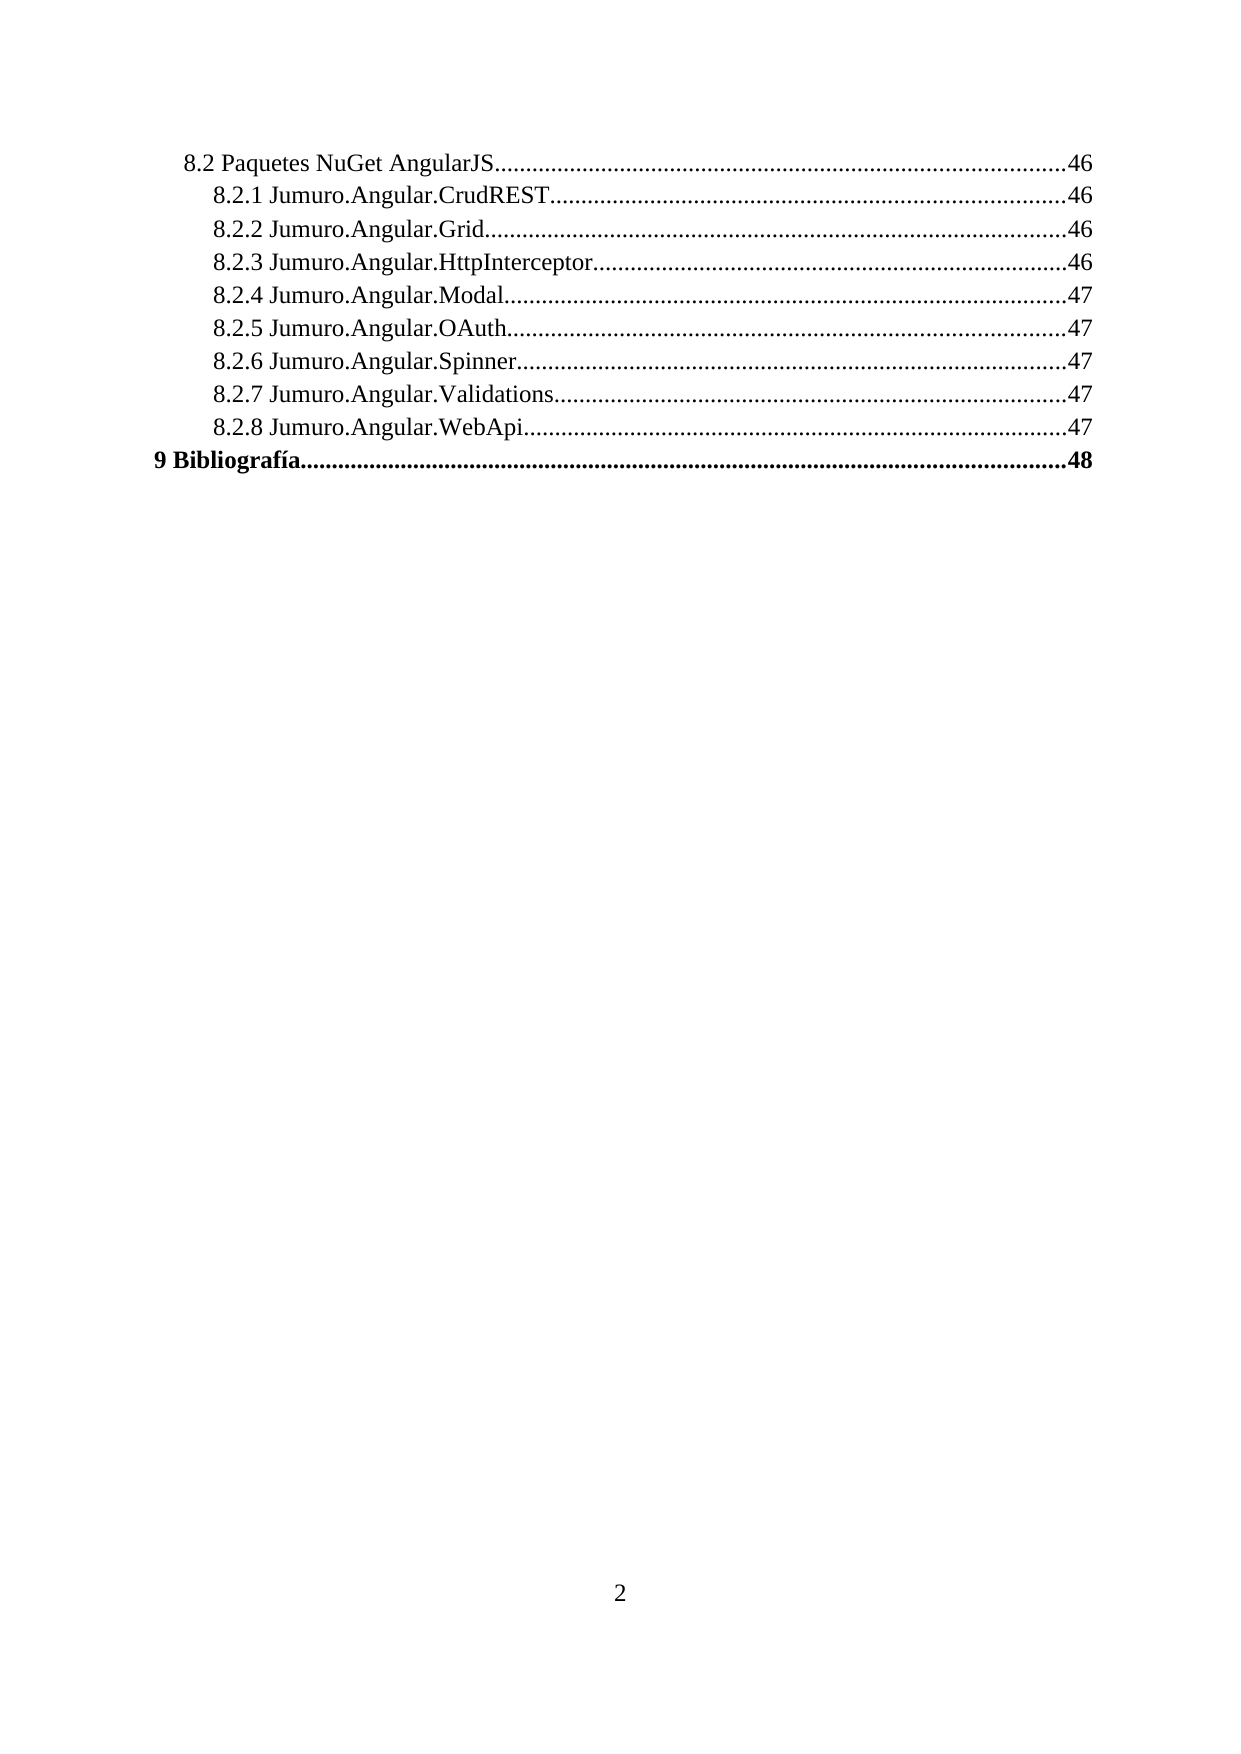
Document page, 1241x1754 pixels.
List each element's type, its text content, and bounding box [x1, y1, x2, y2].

text 8.2.1 Jumuro.Angular.CrudREST 46 [207, 181, 1093, 209]
text 8.2.6 Jumuro.Angular.Spinner 47 [207, 346, 1093, 374]
text 8.2 Paquetes NuGet AngularJS 46 [177, 148, 1093, 176]
text 9 Bibliografía 48 [148, 445, 1093, 473]
text 8.2.7 Jumuro.Angular.Validations 47 [207, 379, 1093, 407]
text 8.2.3 Jumuro.Angular.HttpInterceptor 46 [207, 247, 1093, 275]
text 8.2.4 Jumuro.Angular.Modal 47 [207, 280, 1093, 308]
text 8.2.5 Jumuro.Angular.OAuth 47 [207, 313, 1093, 341]
text 8.2.8 Jumuro.Angular.WebApi 47 [207, 412, 1093, 441]
text 8.2.2 Jumuro.Angular.Grid 46 [207, 214, 1093, 242]
